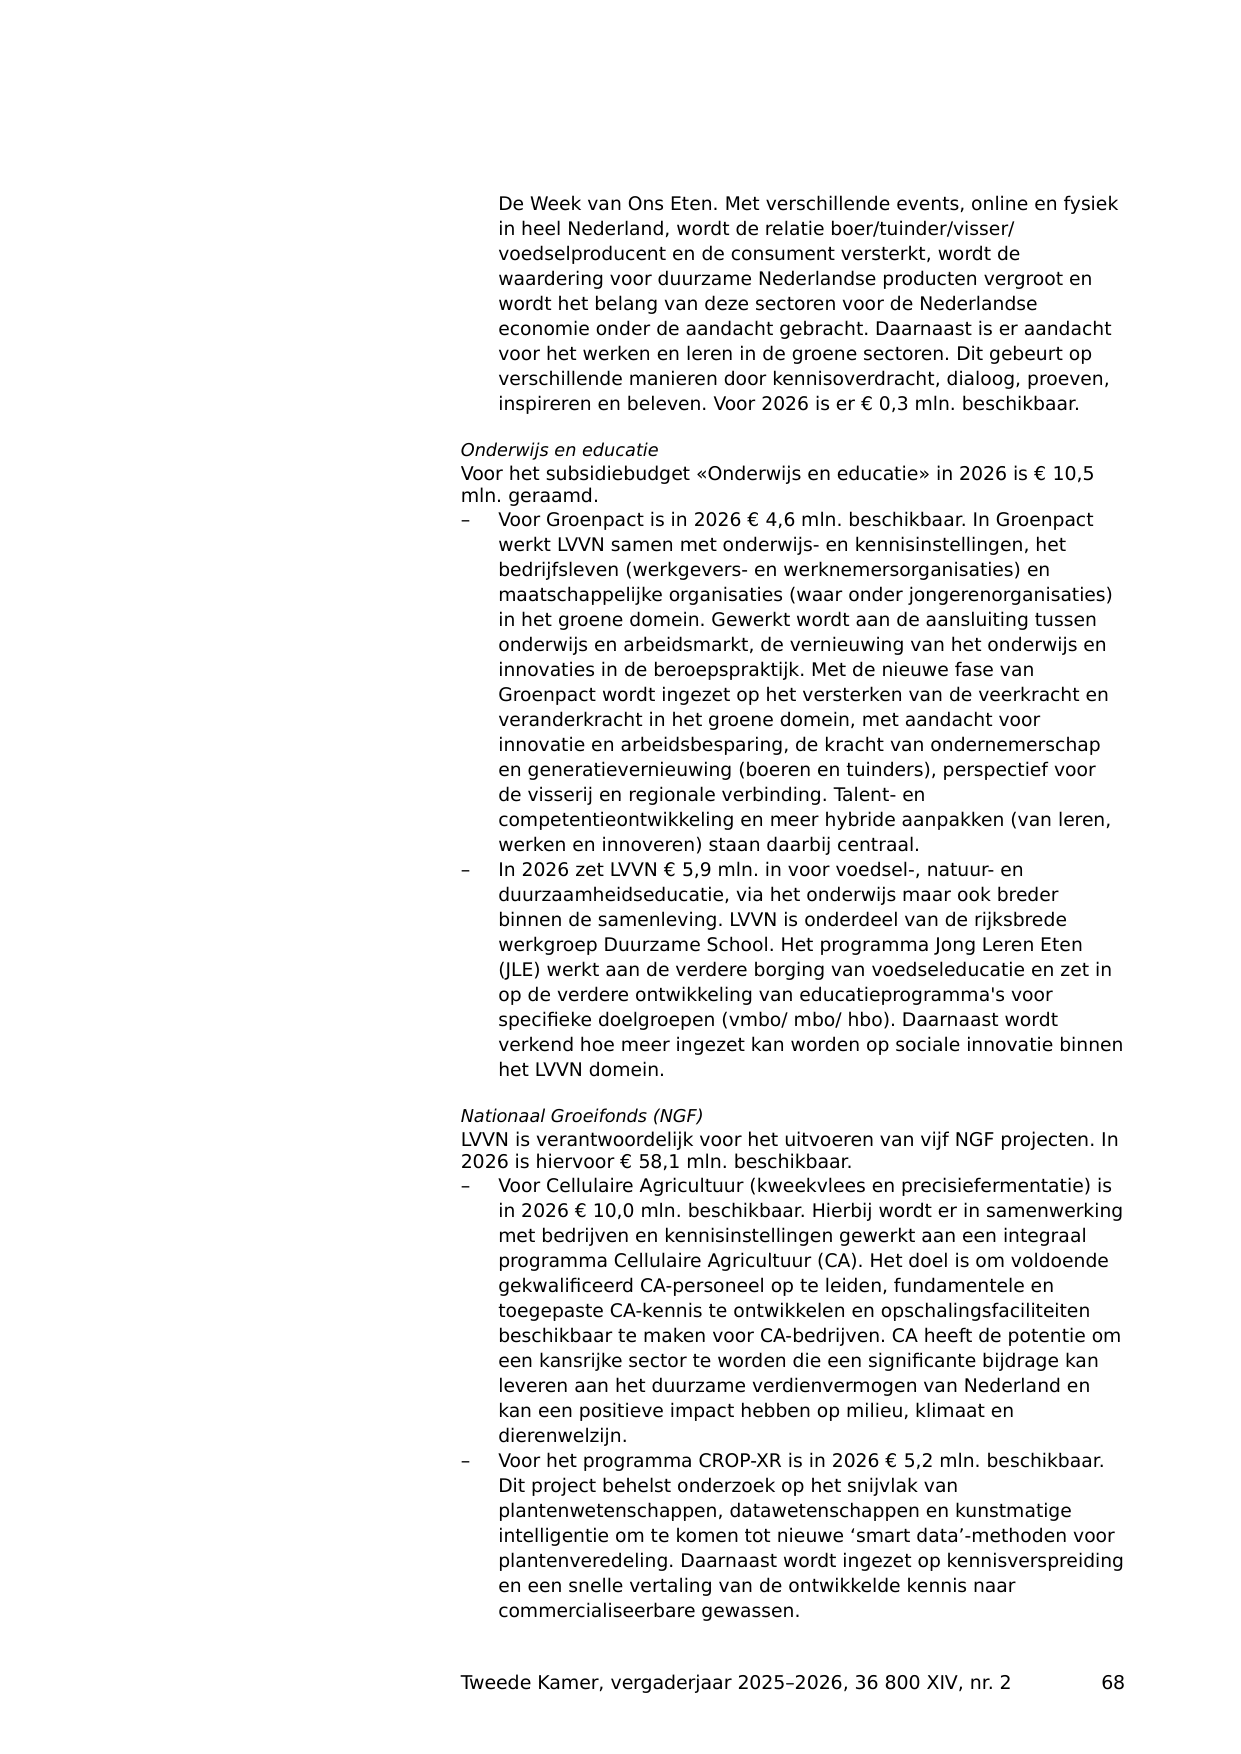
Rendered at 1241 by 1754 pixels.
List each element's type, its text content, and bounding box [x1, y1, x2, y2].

list Voor Groenpact is in 2026 € 4,6 mln. beschikbaar. In Groenpact werkt LVVN samen met onderwijs- en kennisinstellingen, het bedrijfsleven (werkgevers- en werknemersorganisaties) en maatschappelijke organisaties (waar onder jongerenorganisaties) in het groene domein. Gewerkt wordt aan de aansluiting tussen onderwijs en arbeidsmarkt, de vernieuwing van het onderwijs en innovaties in de beroepspraktijk. Met de nieuwe fase van Groenpact wordt ingezet op het versterken van de veerkracht en veranderkracht in het groene domein, met aandacht voor innovatie en arbeidsbesparing, de kracht van ondernemerschap en generatievernieuwing (boeren en tuinders), perspectief voor de visserij en regionale verbinding. Talent- en competentieontwikkeling en meer hybride aanpakken (van leren, werken en innoveren) staan daarbij centraal. [461, 507, 1125, 857]
list In 2026 zet LVVN € 5,9 mln. in voor voedsel-, natuur- en duurzaamheidseducatie, via het onderwijs maar ook breder binnen de samenleving. LVVN is onderdeel van de rijksbrede werkgroep Duurzame School. Het programma Jong Leren Eten (JLE) werkt aan de verdere borging van voedseleducatie en zet in op de verdere ontwikkeling van educatieprogramma's voor specifieke doelgroepen (vmbo/ mbo/ hbo). Daarnaast wordt verkend hoe meer ingezet kan worden op sociale innovatie binnen het LVVN domein. [461, 857, 1125, 1082]
text Nationaal Groeifonds (NGF) [461, 1104, 1125, 1127]
list De Week van Ons Eten. Met verschillende events, online en fysiek in heel Nederland, wordt de relatie boer/tuinder/visser/ voedselproducent en de consument versterkt, wordt de waardering voor duurzame Nederlandse producten vergroot en wordt het belang van deze sectoren voor de Nederlandse economie onder de aandacht gebracht. Daarnaast is er aandacht voor het werken en leren in de groene sectoren. Dit gebeurt op verschillende manieren door kennisoverdracht, dialoog, proeven, inspireren en beleven. Voor 2026 is er € 0,3 mln. beschikbaar. [461, 191, 1125, 416]
list Voor het programma CROP-XR is in 2026 € 5,2 mln. beschikbaar. Dit project behelst onderzoek op het snijvlak van plantenwetenschappen, datawetenschappen en kunstmatige intelligentie om te komen tot nieuwe ‘smart data’-methoden voor plantenveredeling. Daarnaast wordt ingezet op kennisverspreiding en een snelle vertaling van de ontwikkelde kennis naar commercialiseerbare gewassen. [461, 1448, 1125, 1623]
text Onderwijs en educatie [461, 438, 1125, 461]
text LVVN is verantwoordelijk voor het uitvoeren van vijf NGF projecten. In 2026 is hiervoor € 58,1 mln. beschikbaar. [461, 1129, 1125, 1173]
list Voor Cellulaire Agricultuur (kweekvlees en precisiefermentatie) is in 2026 € 10,0 mln. beschikbaar. Hierbij wordt er in samenwerking met bedrijven en kennisinstellingen gewerkt aan een integraal programma Cellulaire Agricultuur (CA). Het doel is om voldoende gekwalificeerd CA-personeel op te leiden, fundamentele en toegepaste CA-kennis te ontwikkelen en opschalingsfaciliteiten beschikbaar te maken voor CA-bedrijven. CA heeft de potentie om een kansrĳke sector te worden die een significante bĳdrage kan leveren aan het duurzame verdienvermogen van Nederland en kan een positieve impact hebben op milieu, klimaat en dierenwelzĳn. [461, 1173, 1125, 1448]
text Voor het subsidiebudget «Onderwijs en educatie» in 2026 is € 10,5 mln. geraamd. [461, 463, 1125, 507]
